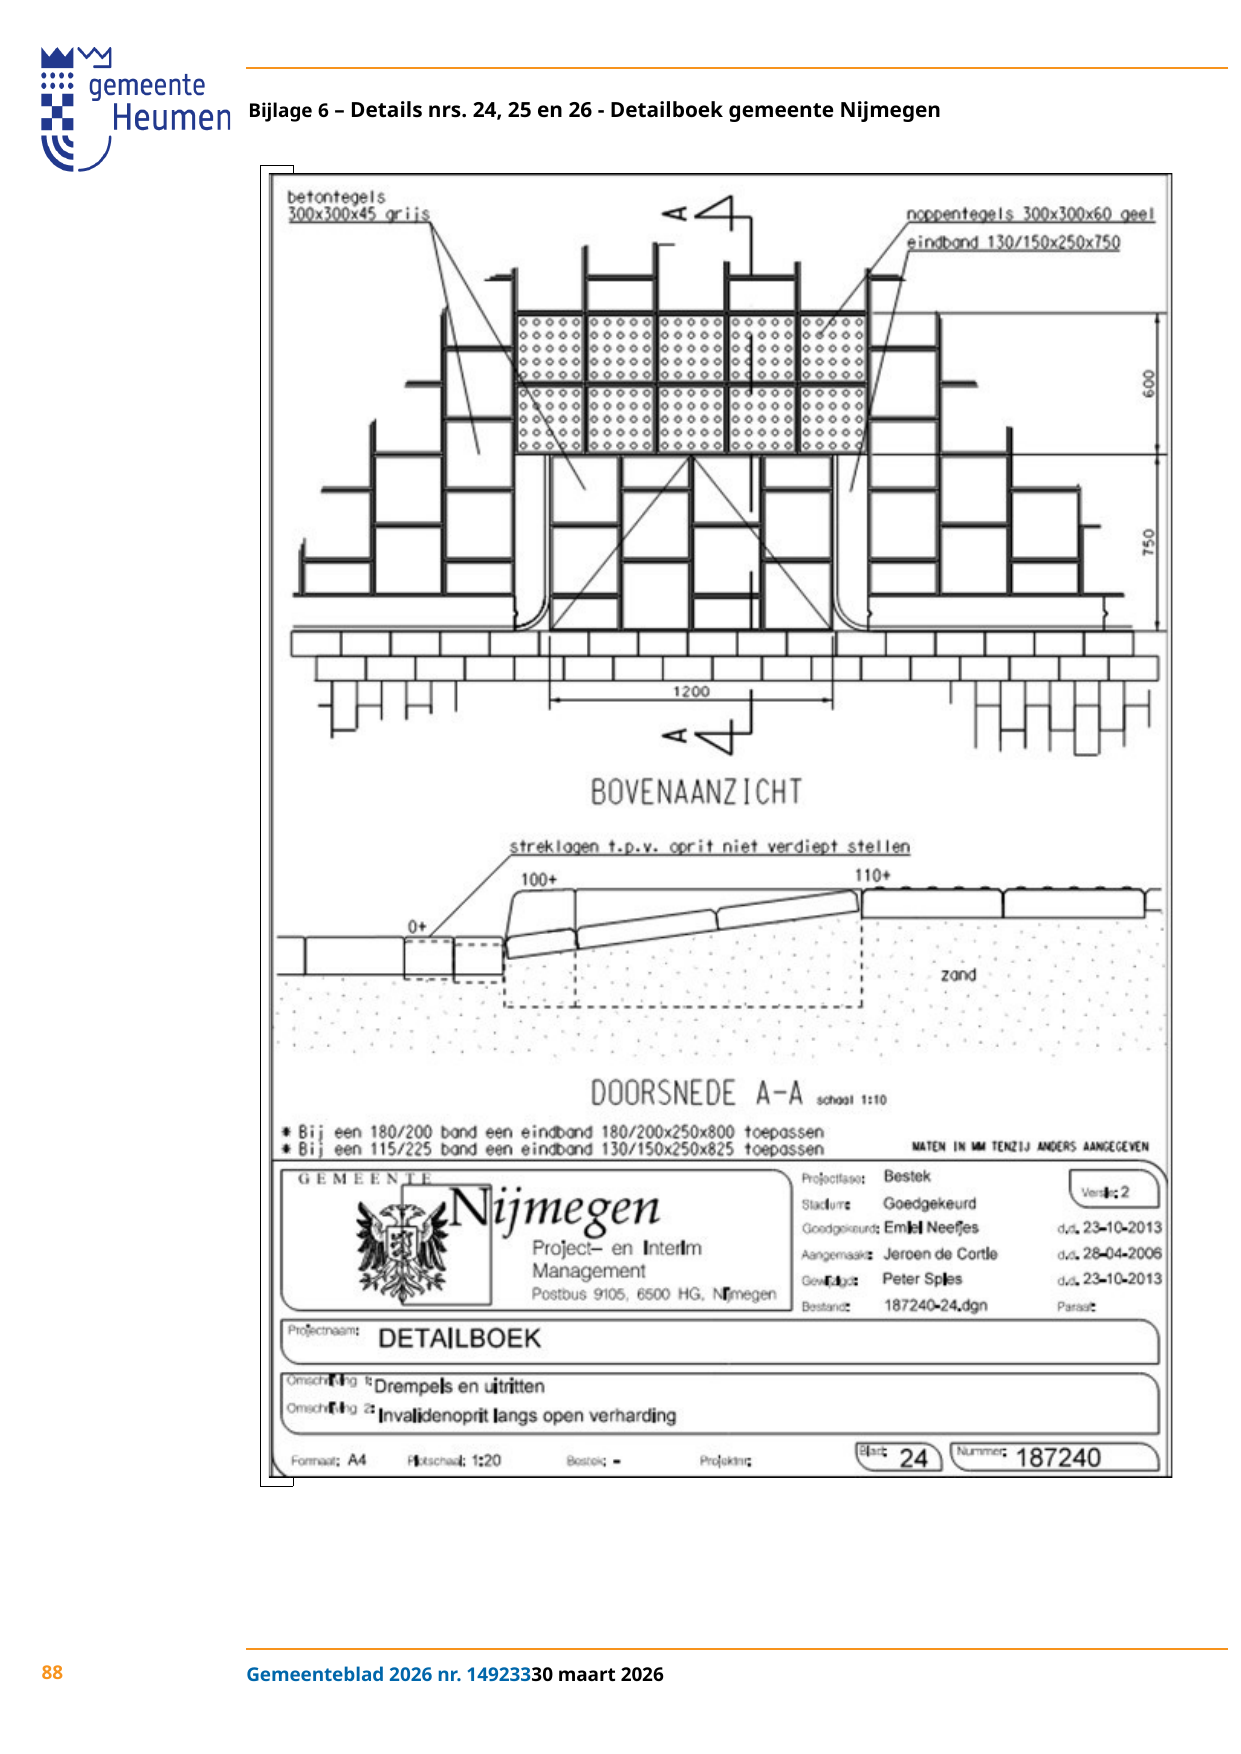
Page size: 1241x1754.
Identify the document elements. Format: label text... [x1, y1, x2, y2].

text Bijlage 6 – Details nrs. 24, 25 en 26 - Detailboek gemeente Nijmegen [248, 95, 1152, 123]
picture [41, 47, 231, 172]
picture [268, 173, 1173, 1478]
